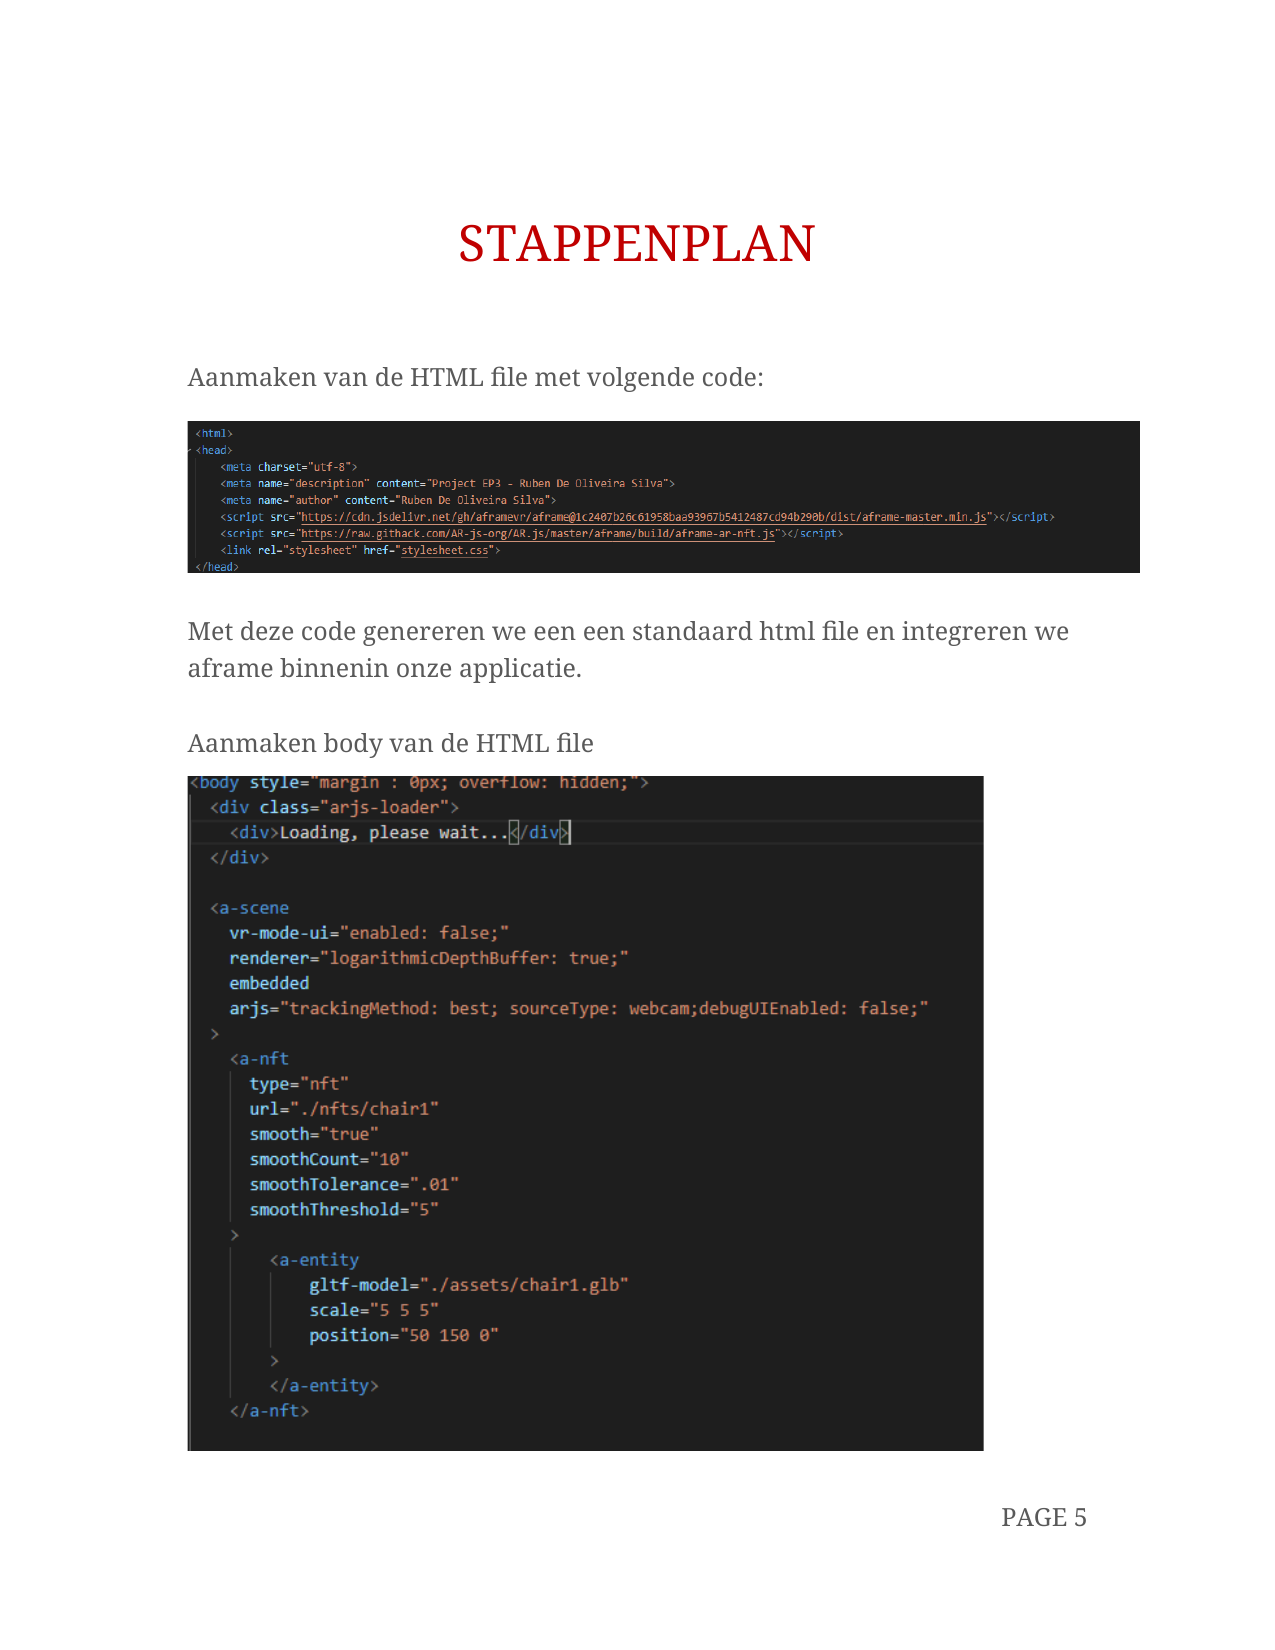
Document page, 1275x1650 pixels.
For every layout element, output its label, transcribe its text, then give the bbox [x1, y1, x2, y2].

text Aanmaken body van de HTML file [187, 726, 1087, 759]
text Aanmaken van de HTML file met volgende code: [187, 360, 1087, 394]
subtitle STAPPENPLAN [187, 208, 1087, 276]
text Met deze code genereren we een een standaard html file en integreren we aframe binnenin onze applicatie. [187, 613, 1087, 685]
